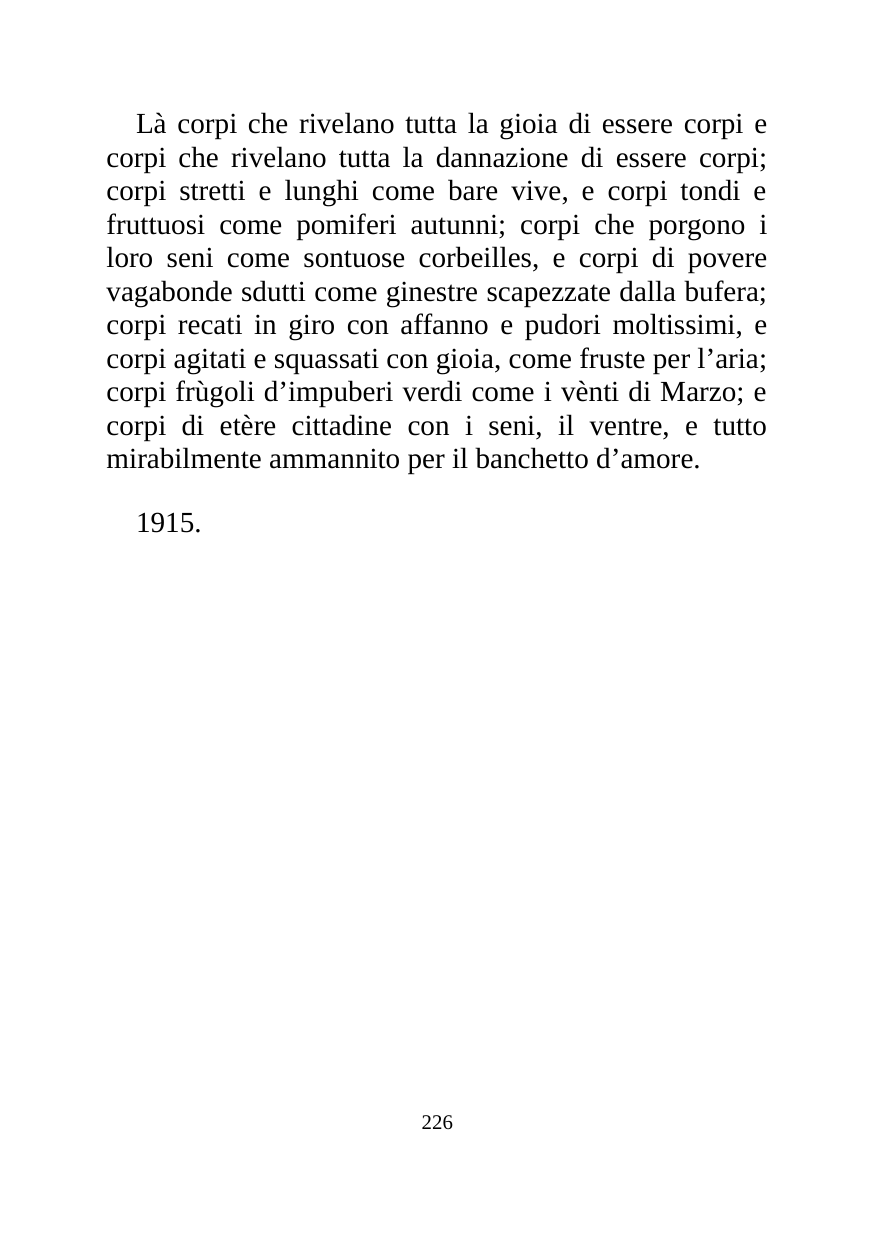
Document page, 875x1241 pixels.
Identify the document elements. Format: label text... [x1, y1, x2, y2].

text Là corpi che rivelano tutta la gioia di essere corpi e corpi che rivelano tutta la dannazione di essere corpi; corpi stretti e lunghi come bare vive, e corpi tondi e fruttuosi come pomiferi autunni; corpi che porgono i loro seni come sontuose corbeilles, e corpi di povere vagabonde sdutti come ginestre scapezzate dalla bufera; corpi recati in giro con affanno e pudori moltissimi, e corpi agitati e squassati con gioia, come fruste per l’aria; corpi frùgoli d’impuberi verdi come i vènti di Marzo; e corpi di etère cittadine con i seni, il ventre, e tutto mirabilmente ammannito per il banchetto d’amore. [106, 106, 768, 475]
text 1915. [106, 505, 768, 538]
